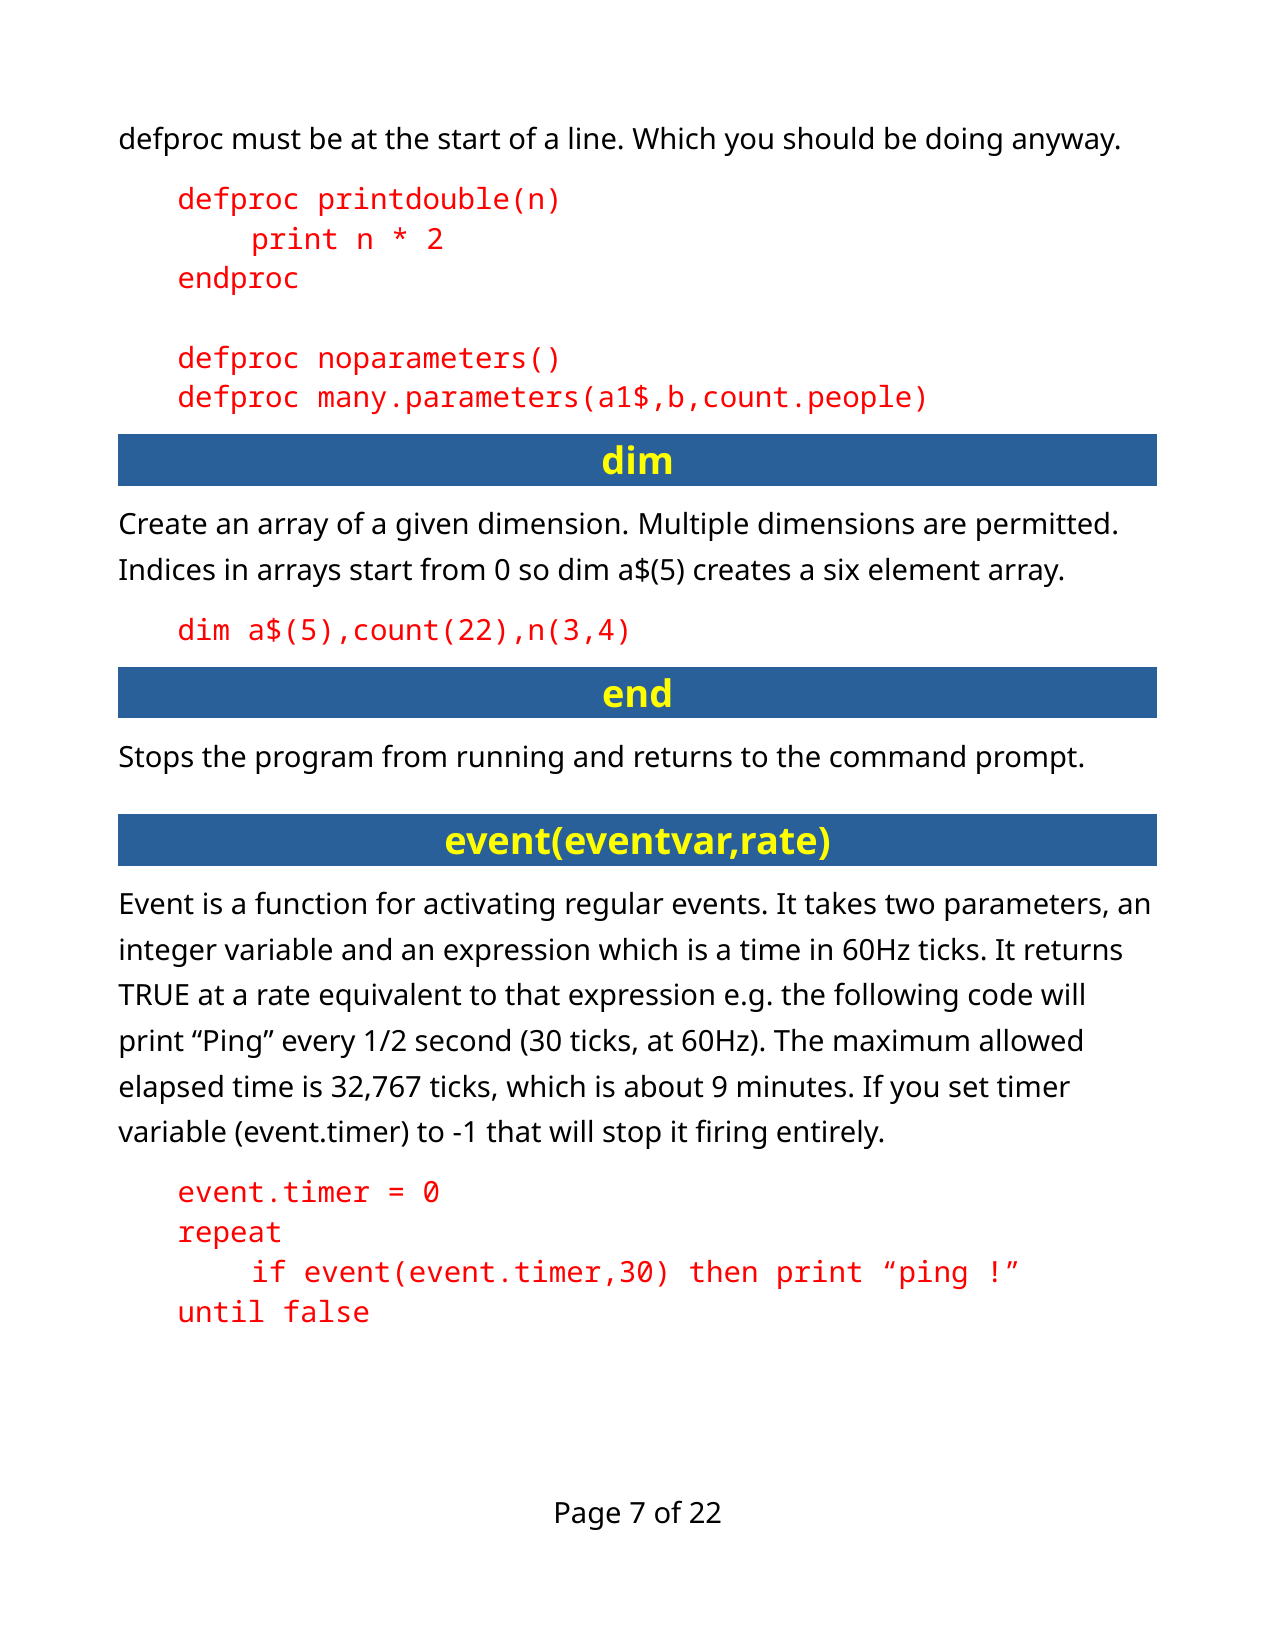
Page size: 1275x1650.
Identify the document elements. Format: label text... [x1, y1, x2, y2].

text defproc noParameters() [177, 337, 1157, 377]
text until false [177, 1291, 1157, 1331]
text Event is a function for activating regular events. It takes two parameters, an integer variable and an expression which is a time in 60Hz ticks. It returns TRUE at a rate equivalent to that expression e.g. the following code will print “Ping” every 1/2 second (30 ticks, at 60Hz). The maximum allowed elapsed time is 32,767 ticks, which is about 9 minutes. If you set timer variable (event.timer) to -1 that will stop it firing entirely. [118, 883, 1157, 1151]
subtitle end [118, 667, 1157, 718]
text repeat [177, 1211, 1157, 1251]
text endproc [177, 258, 1157, 297]
text print n * 2 [177, 218, 1157, 258]
text defproc printDouble(n) [177, 178, 1157, 218]
text if event(event.timer,30) then print “Ping !” [177, 1251, 1157, 1291]
text defproc many.parameters(a1$,b,count.people) [177, 377, 1157, 416]
text event.timer = 0 [177, 1172, 1157, 1211]
text defproc must be at the start of a line. Which you should be doing anyway. [118, 118, 1157, 158]
text Stops the program from running and returns to the command prompt. [118, 736, 1157, 776]
text Create an array of a given dimension. Multiple dimensions are permitted. Indices in arrays start from 0 so dim a$(5) creates a six element array. [118, 503, 1157, 589]
subtitle dim [118, 434, 1157, 486]
subtitle event(eventvar,rate) [118, 814, 1157, 866]
text dim a$(5),count(22),n(3,4) [177, 609, 1157, 649]
